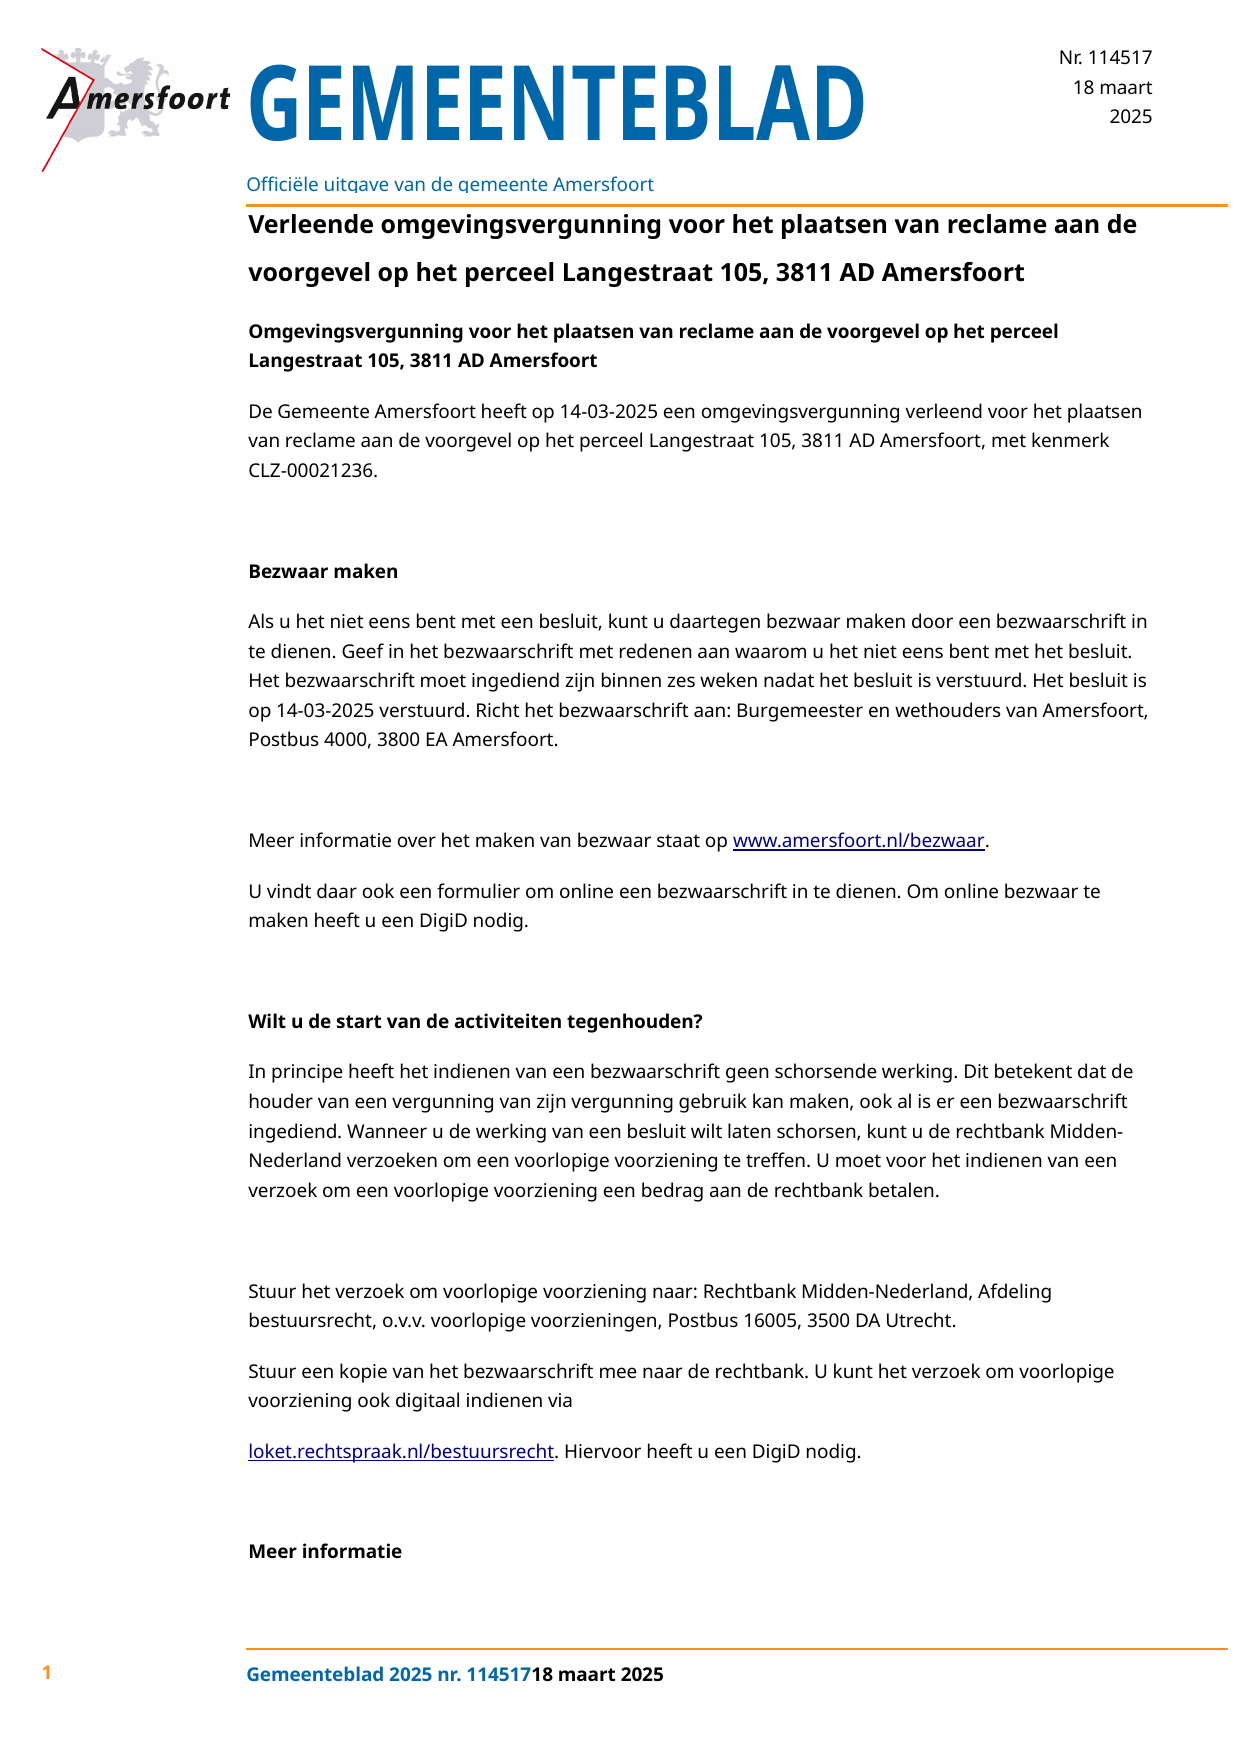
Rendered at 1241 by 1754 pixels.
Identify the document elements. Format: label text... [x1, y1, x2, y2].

text Wilt u de start van de activiteiten tegenhouden? [248, 1008, 1152, 1034]
text Stuur een kopie van het bezwaarschrift mee naar de rechtbank. U kunt het verzoek om voorlopige voorziening ook digitaal indienen via [248, 1358, 1152, 1413]
text Meer informatie over het maken van bezwaar staat op www.amersfoort.nl/bezwaar. [248, 827, 1152, 853]
text Verleende omgevingsvergunning voor het plaatsen van reclame aan de voorgevel op het perceel Langestraat 105, 3811 AD Amersfoort [248, 207, 1152, 288]
picture [41, 47, 231, 172]
text U vindt daar ook een formulier om online een bezwaarschrift in te dienen. Om online bezwaar te maken heeft u een DigiD nodig. [248, 878, 1152, 933]
text Meer informatie [248, 1539, 1152, 1564]
text De Gemeente Amersfoort heeft op 14-03-2025 een omgevingsvergunning verleend voor het plaatsen van reclame aan de voorgevel op het perceel Langestraat 105, 3811 AD Amersfoort, met kenmerk CLZ-00021236. [248, 398, 1152, 483]
text loket.rechtspraak.nl/bestuursrecht. Hiervoor heeft u een DigiD nodig. [248, 1438, 1152, 1464]
text Stuur het verzoek om voorlopige voorziening naar: Rechtbank Midden-Nederland, Afdeling bestuursrecht, o.v.v. voorlopige voorzieningen, Postbus 16005, 3500 DA Utrecht. [248, 1278, 1152, 1333]
text In principe heeft het indienen van een bezwaarschrift geen schorsende werking. Dit betekent dat de houder van een vergunning van zijn vergunning gebruik kan maken, ook al is er een bezwaarschrift ingediend. Wanneer u de werking van een besluit wilt laten schorsen, kunt u de rechtbank Midden-Nederland verzoeken om een voorlopige voorziening te treffen. U moet voor het indienen van een verzoek om een voorlopige voorziening een bedrag aan de rechtbank betalen. [248, 1059, 1152, 1203]
text Als u het niet eens bent met een besluit, kunt u daartegen bezwaar maken door een bezwaarschrift in te dienen. Geef in het bezwaarschrift met redenen aan waarom u het niet eens bent met het besluit. Het bezwaarschrift moet ingediend zijn binnen zes weken nadat het besluit is verstuurd. Het besluit is op 14-03-2025 verstuurd. Richt het bezwaarschrift aan: Burgemeester en wethouders van Amersfoort, Postbus 4000, 3800 EA Amersfoort. [248, 608, 1152, 752]
text Omgevingsvergunning voor het plaatsen van reclame aan de voorgevel op het perceel Langestraat 105, 3811 AD Amersfoort [248, 318, 1152, 373]
text Bezwaar maken [248, 558, 1152, 584]
